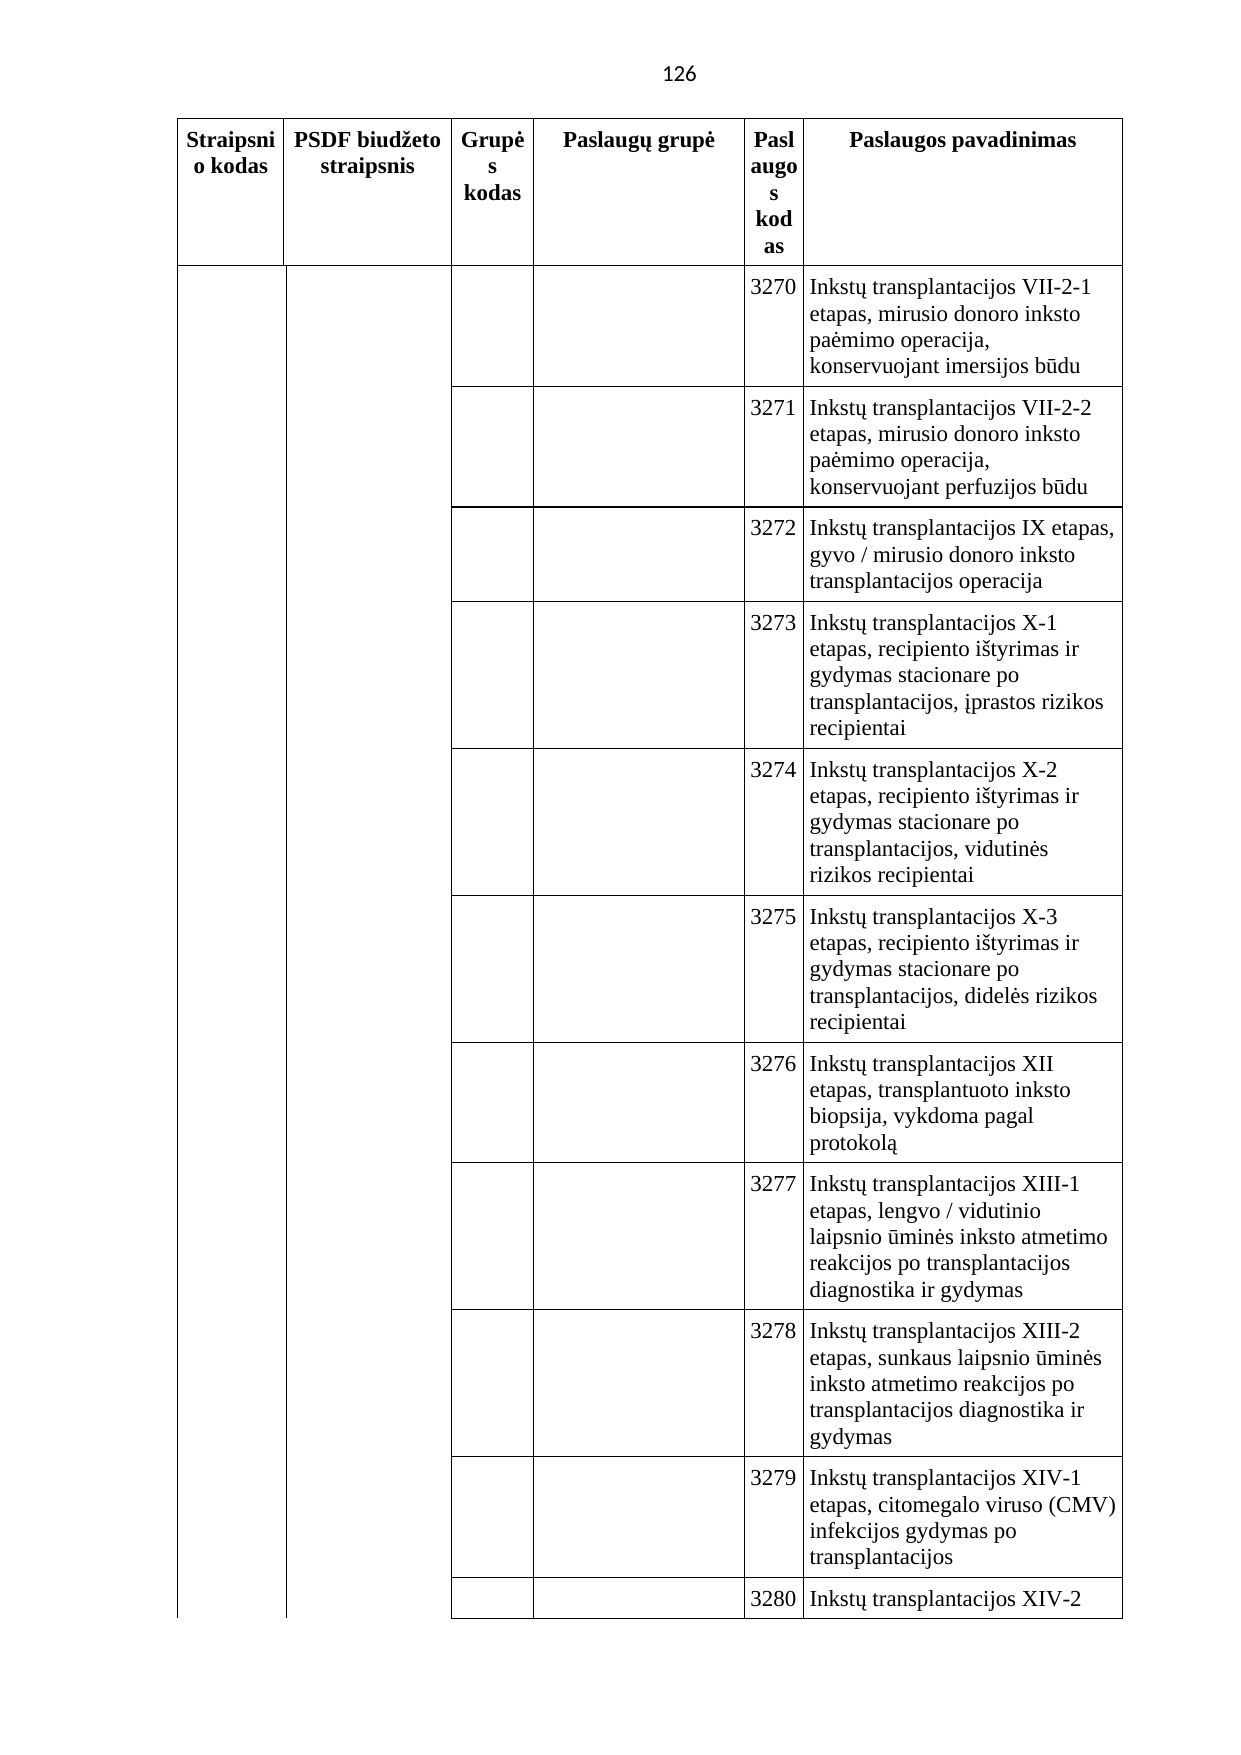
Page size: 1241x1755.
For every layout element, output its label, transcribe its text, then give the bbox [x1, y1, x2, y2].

table_cell 3272 [745, 508, 803, 601]
table_cell [452, 749, 533, 894]
table_header Straipsnio kodas [178, 119, 283, 265]
table_cell [534, 266, 744, 386]
table_cell [534, 896, 744, 1042]
table_cell [534, 749, 744, 894]
table_cell 3278 [745, 1310, 803, 1456]
table_cell [178, 748, 286, 894]
table_cell [452, 602, 533, 748]
table_header PSDF biudžeto straipsnis [284, 119, 451, 265]
table_cell [178, 1456, 286, 1577]
table_cell Inkstų transplantacijos XIV-1 etapas, citomegalo viruso (CMV) infekcijos gydymas po transplantacijos [804, 1457, 1122, 1577]
table_cell [287, 1162, 451, 1309]
table_cell [287, 1456, 451, 1577]
table_cell [534, 1043, 744, 1162]
table_cell [452, 508, 533, 601]
table_cell Inkstų transplantacijos X-3 etapas, recipiento ištyrimas ir gydymas stacionare po transplantacijos, didelės rizikos recipientai [804, 896, 1122, 1042]
table_cell [178, 1309, 286, 1456]
table_cell [287, 386, 451, 506]
table_cell 3279 [745, 1457, 803, 1577]
table_cell [452, 1578, 533, 1618]
table_cell [178, 1162, 286, 1309]
table_cell [452, 1310, 533, 1456]
table_cell [287, 1577, 451, 1618]
table_cell [452, 1457, 533, 1577]
table_cell 3277 [745, 1163, 803, 1309]
table_cell 3275 [745, 896, 803, 1042]
table_header Paslaugų grupė [534, 119, 744, 265]
table_cell [178, 895, 286, 1042]
table_cell Inkstų transplantacijos VII-2-1 etapas, mirusio donoro inksto paėmimo operacija, konservuojant imersijos būdu [804, 266, 1122, 386]
table_cell [534, 1310, 744, 1456]
table_cell [534, 1578, 744, 1618]
table_cell 3271 [745, 387, 803, 506]
table_cell [178, 601, 286, 748]
table_cell [287, 506, 451, 601]
table_cell [287, 1042, 451, 1162]
table_cell [178, 1042, 286, 1162]
table_cell Inkstų transplantacijos VII-2-2 etapas, mirusio donoro inksto paėmimo operacija, konservuojant perfuzijos būdu [804, 387, 1122, 506]
table_cell [178, 386, 286, 506]
table_cell Inkstų transplantacijos XII etapas, transplantuoto inksto biopsija, vykdoma pagal protokolą [804, 1043, 1122, 1162]
table_cell [287, 1309, 451, 1456]
table_cell [534, 1457, 744, 1577]
table_cell Inkstų transplantacijos XIII-2 etapas, sunkaus laipsnio ūminės inksto atmetimo reakcijos po transplantacijos diagnostika ir gydymas [804, 1310, 1122, 1456]
table_cell [534, 508, 744, 601]
table_cell [287, 895, 451, 1042]
table_cell [287, 748, 451, 894]
table_cell [452, 1163, 533, 1309]
table_cell [452, 1043, 533, 1162]
table_cell [452, 387, 533, 506]
table_cell [452, 896, 533, 1042]
table_cell 3274 [745, 749, 803, 894]
table_cell Inkstų transplantacijos IX etapas, gyvo / mirusio donoro inksto transplantacijos operacija [804, 508, 1122, 601]
table_cell [178, 266, 286, 386]
table_cell [534, 602, 744, 748]
table_cell Inkstų transplantacijos X-2 etapas, recipiento ištyrimas ir gydymas stacionare po transplantacijos, vidutinės rizikos recipientai [804, 749, 1122, 894]
table_cell 3273 [745, 602, 803, 748]
table_cell 3276 [745, 1043, 803, 1162]
table_cell [452, 266, 533, 386]
table_cell 3270 [745, 266, 803, 386]
table_header Grupės kodas [452, 119, 533, 265]
table_cell [178, 506, 286, 601]
table_cell [534, 1163, 744, 1309]
table_header Paslaugos kodas [745, 119, 803, 265]
table_header Paslaugos pavadinimas [804, 119, 1122, 265]
table_cell [534, 387, 744, 506]
table_cell Inkstų transplantacijos X-1 etapas, recipiento ištyrimas ir gydymas stacionare po transplantacijos, įprastos rizikos recipientai [804, 602, 1122, 748]
table_cell Inkstų transplantacijos XIII-1 etapas, lengvo / vidutinio laipsnio ūminės inksto atmetimo reakcijos po transplantacijos diagnostika ir gydymas [804, 1163, 1122, 1309]
table_cell 3280 [745, 1578, 803, 1618]
table_cell [287, 266, 451, 386]
table_cell [287, 601, 451, 748]
table_cell [178, 1577, 286, 1618]
table_cell Inkstų transplantacijos XIV-2 [804, 1578, 1122, 1618]
